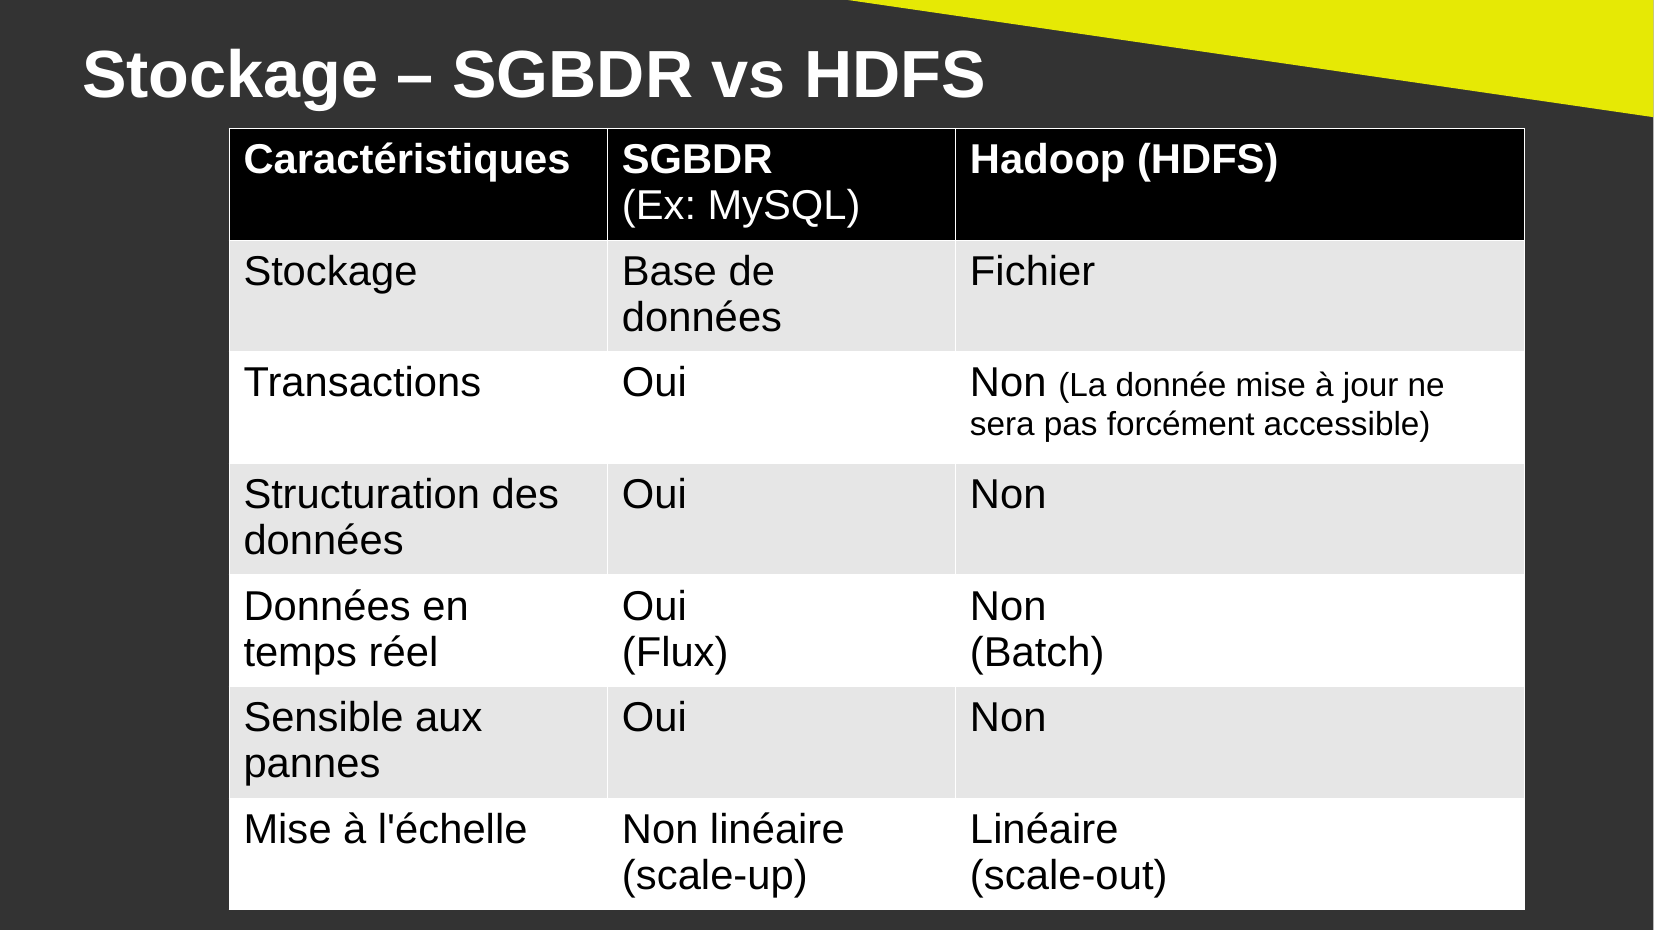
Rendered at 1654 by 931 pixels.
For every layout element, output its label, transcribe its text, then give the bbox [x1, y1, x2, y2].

table_cell Oui [608, 464, 955, 574]
title Stockage – SGBDR vs HDFS [82, 37, 1571, 115]
table_cell Transactions [230, 352, 607, 463]
table_cell Oui [608, 352, 955, 463]
table_cell Données en temps réel [230, 575, 607, 686]
text_box [847, 0, 1654, 118]
table_cell Sensible aux pannes [230, 687, 607, 798]
table_cell Non (La donnée mise à jour ne sera pas forcément accessible) [956, 352, 1524, 463]
table_cell Fichier [956, 241, 1524, 351]
table_cell Base de données [608, 241, 955, 351]
table_cell Non (Batch) [956, 575, 1524, 686]
table_header Caractéristiques [230, 129, 607, 240]
table_cell Non [956, 687, 1524, 798]
table_cell Linéaire (scale-out) [956, 799, 1524, 909]
table_cell Non linéaire (scale-up) [608, 799, 955, 909]
table_cell Structuration des données [230, 464, 607, 574]
table_header SGBDR (Ex: MySQL) [608, 129, 955, 240]
table_cell Oui [608, 687, 955, 798]
table_cell Stockage [230, 241, 607, 351]
table_cell Oui (Flux) [608, 575, 955, 686]
table_header Hadoop (HDFS) [956, 129, 1524, 240]
table_cell Non [956, 464, 1524, 574]
table_cell Mise à l'échelle [230, 799, 607, 909]
